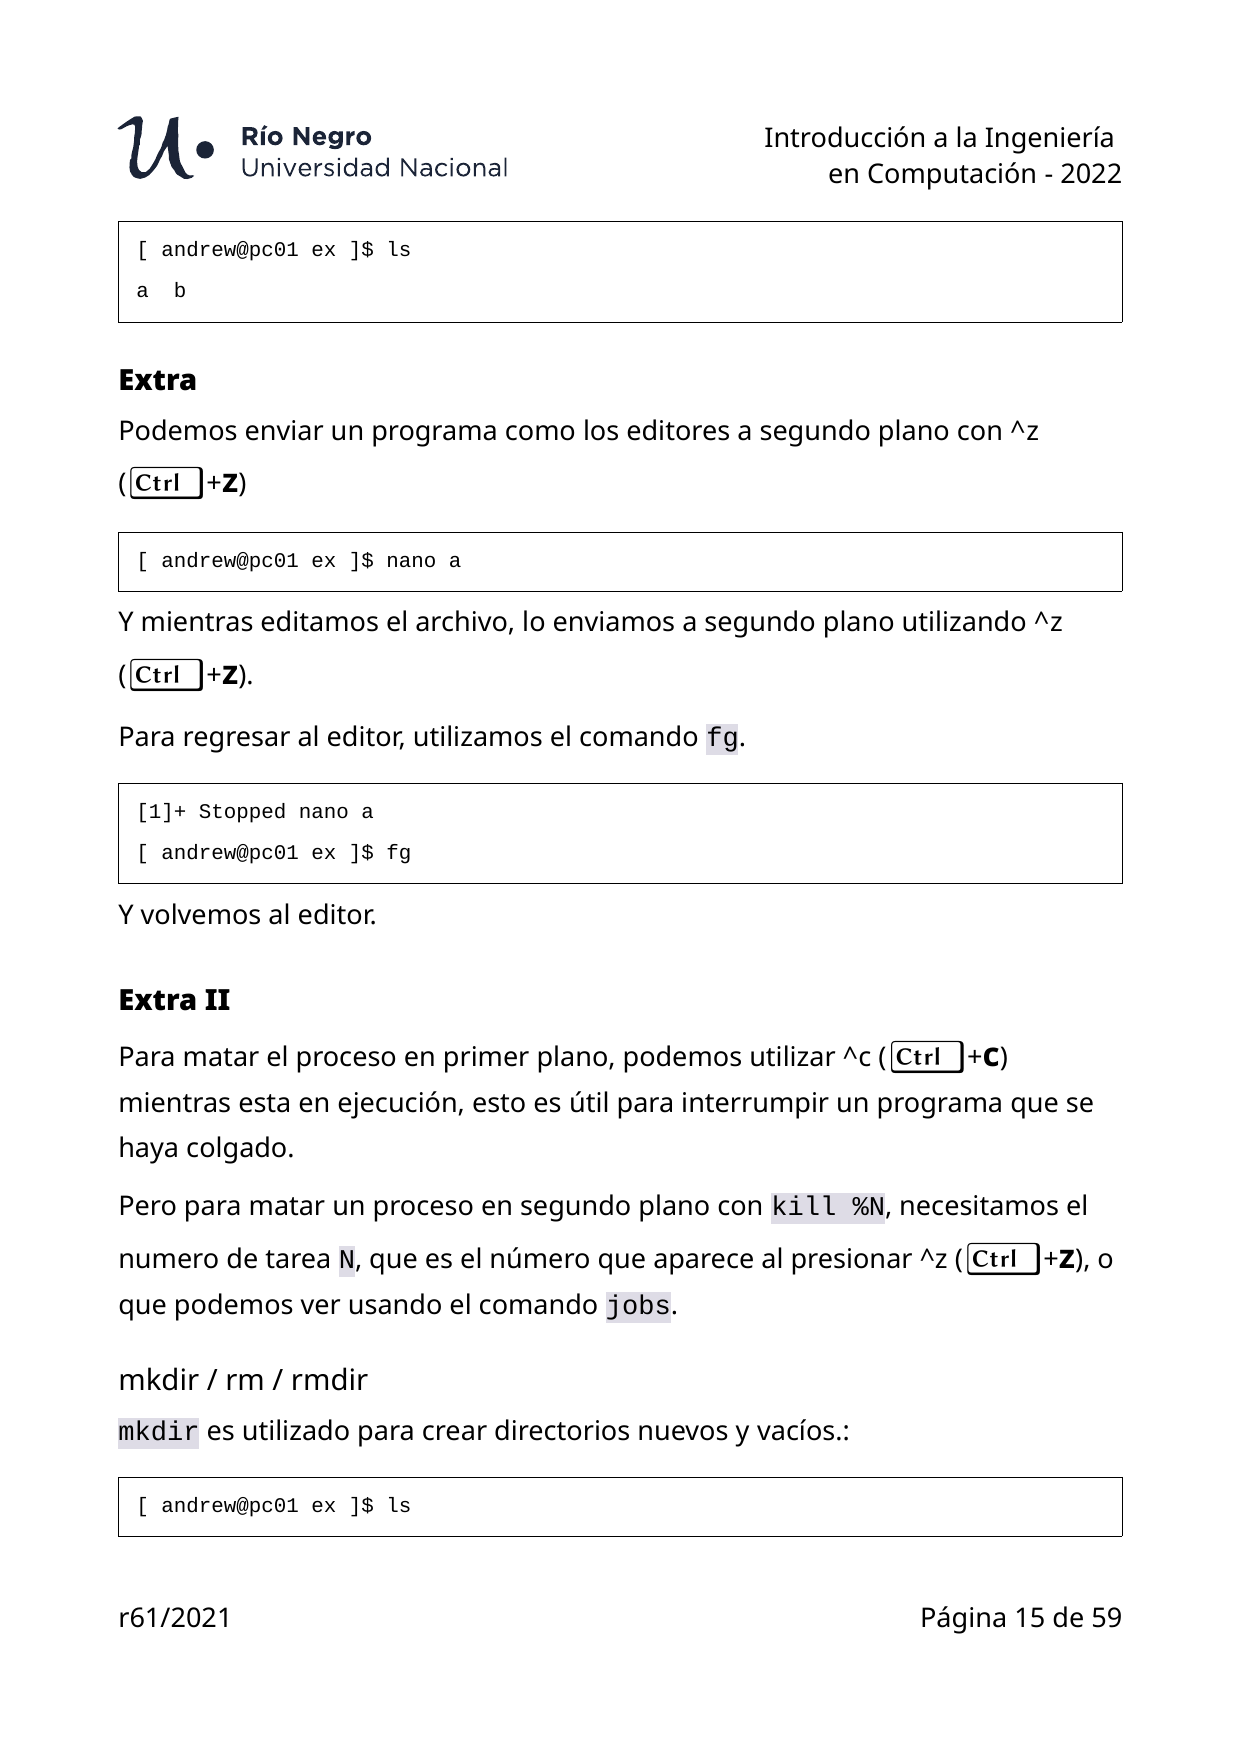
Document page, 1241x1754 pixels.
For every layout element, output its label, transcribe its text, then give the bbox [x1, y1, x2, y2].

text Y mientras editamos el archivo, lo enviamos a segundo plano utilizando ^z (+z). [118, 603, 1122, 694]
text Podemos enviar un programa como los editores a segundo plano con ^z (+z) [118, 411, 1122, 502]
text [ andrew@pc01 ex ]$ ls [119, 1478, 1122, 1536]
text [ andrew@pc01 ex ]$ nano a [119, 533, 1122, 591]
text mkdir es utilizado para crear directorios nuevos y vacíos.: [118, 1412, 1122, 1449]
text Para matar el proceso en primer plano, podemos utilizar ^c (+c) mientras esta en ejecución, esto es útil para interrumpir un programa que se haya colgado. [118, 1031, 1122, 1165]
subtitle Extra II [118, 979, 1122, 1019]
text [ andrew@pc01 ex ]$ fg [119, 824, 1122, 883]
text Pero para matar un proceso en segundo plano con kill %N, necesitamos el numero de tarea N, que es el número que aparece al presionar ^z (+z), o que podemos ver usando el comando jobs. [118, 1187, 1122, 1323]
text Para regresar al editor, utilizamos el comando fg. [118, 718, 1122, 755]
text a b [119, 263, 1122, 322]
subtitle mkdir / rm / rmdir [118, 1359, 1122, 1399]
text [1]+ Stopped nano a [119, 784, 1122, 824]
text Y volvemos al editor. [118, 895, 1122, 932]
text [ andrew@pc01 ex ]$ ls [119, 222, 1122, 263]
subtitle Extra [118, 359, 1122, 398]
